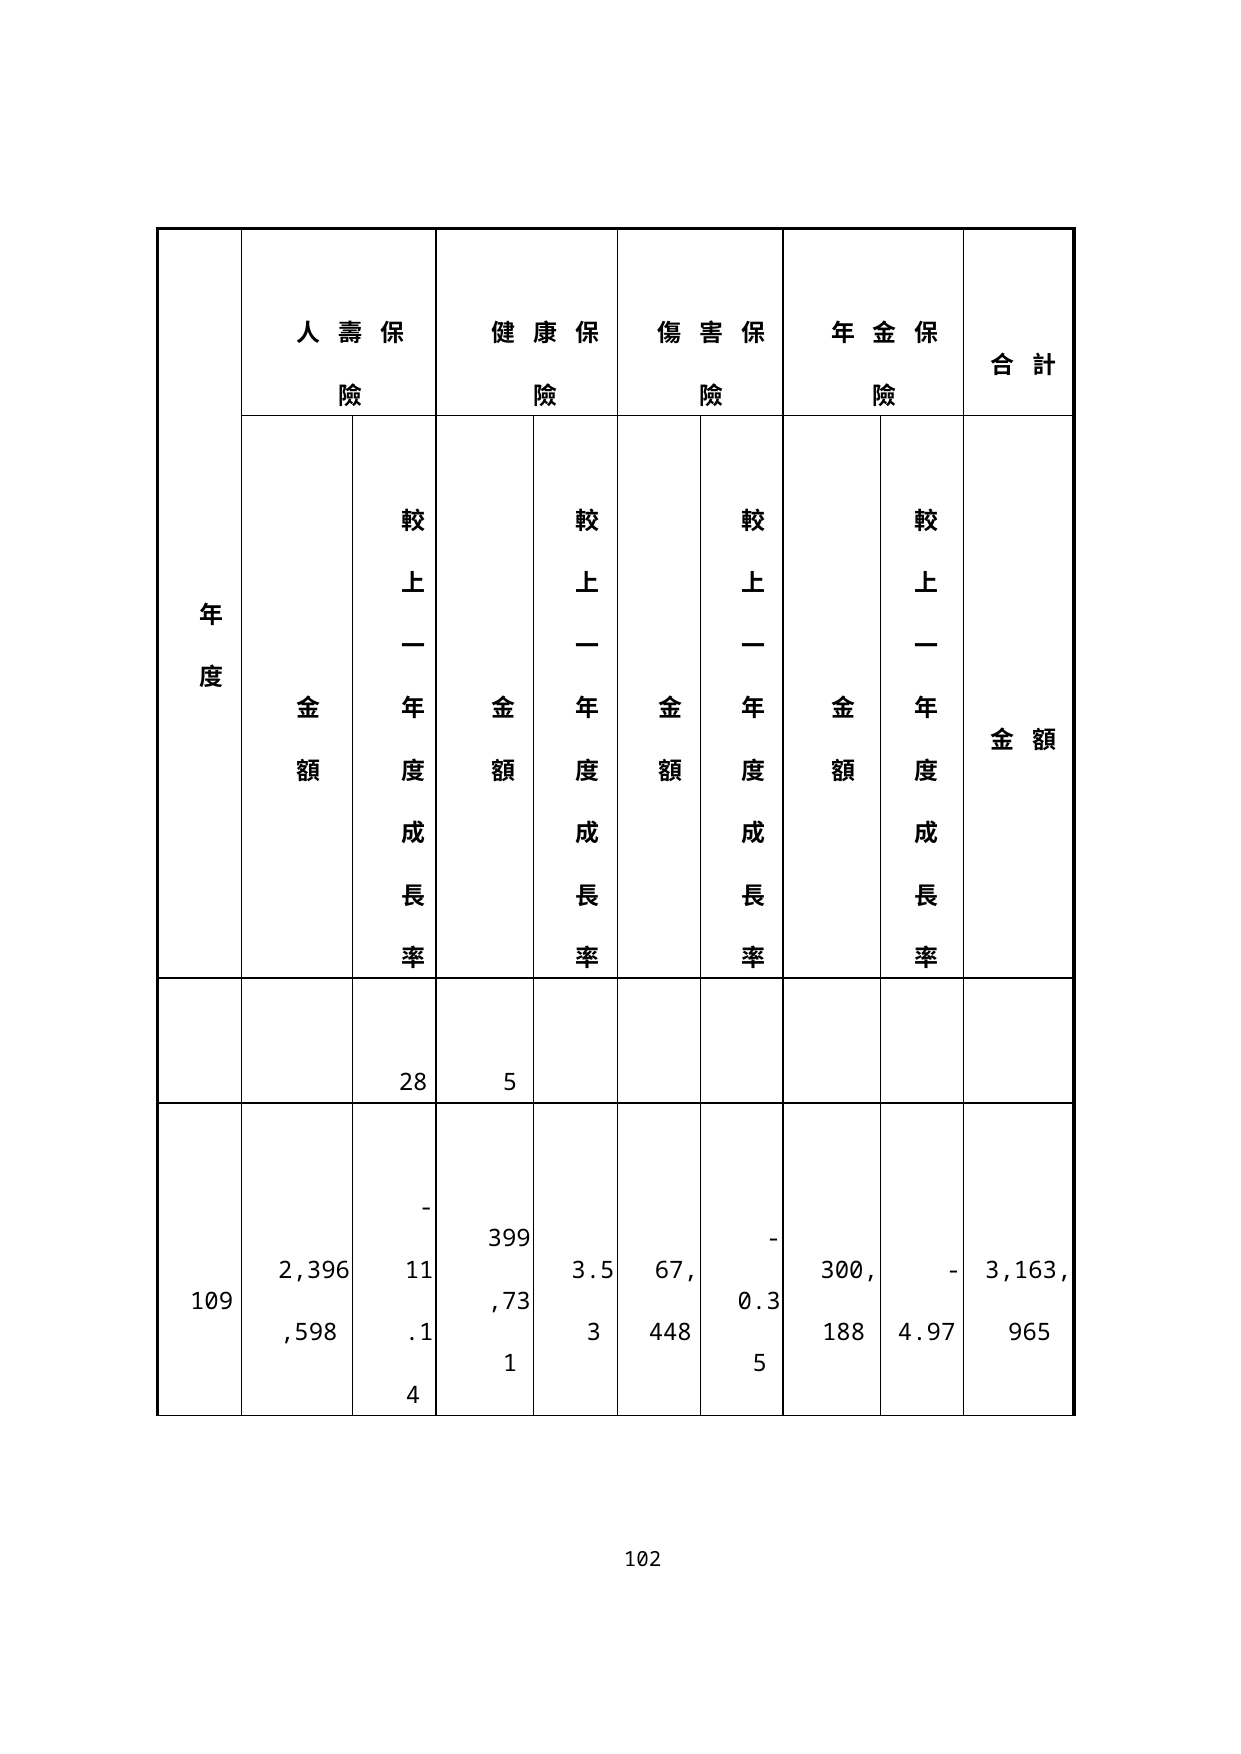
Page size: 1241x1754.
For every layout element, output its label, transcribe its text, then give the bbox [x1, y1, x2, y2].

table_cell 較上一年度成長率 [701, 416, 782, 977]
table_cell 300,188 [784, 1104, 880, 1415]
table_cell 5 [437, 979, 533, 1102]
table_cell 金額 [964, 416, 1072, 977]
table_cell 109 [159, 1104, 241, 1415]
table_cell -11.14 [353, 1104, 435, 1415]
table_cell 2,396,598 [242, 1104, 352, 1415]
table_cell 較上一年度成長率 [353, 416, 435, 977]
table_cell [964, 979, 1072, 1102]
table_cell [534, 979, 617, 1102]
table_cell 399,731 [437, 1104, 533, 1415]
table_cell -4.97 [881, 1104, 963, 1415]
table_cell 28 [353, 979, 435, 1102]
table_cell -0.35 [701, 1104, 782, 1415]
table_cell 金額 [618, 416, 700, 977]
table_cell [701, 979, 782, 1102]
table_header 健康保險 [437, 230, 617, 415]
table_cell 67,448 [618, 1104, 700, 1415]
table_cell 3.53 [534, 1104, 617, 1415]
table_cell [159, 979, 241, 1102]
table_cell [618, 979, 700, 1102]
table_cell 較上一年度成長率 [534, 416, 617, 977]
table_cell [881, 979, 963, 1102]
table_cell 金額 [437, 416, 533, 977]
table_cell 金額 [242, 416, 352, 977]
table_header 合計 [964, 230, 1072, 415]
table_header 傷害保險 [618, 230, 782, 415]
table_cell 金額 [784, 416, 880, 977]
table_header 人壽保險 [242, 230, 435, 415]
table_cell [784, 979, 880, 1102]
table_cell 3,163,965 [964, 1104, 1072, 1415]
table_cell [242, 979, 352, 1102]
table_cell 較上一年度成長率 [881, 416, 963, 977]
table_header 年度 [159, 230, 241, 977]
table_header 年金保險 [784, 230, 963, 415]
